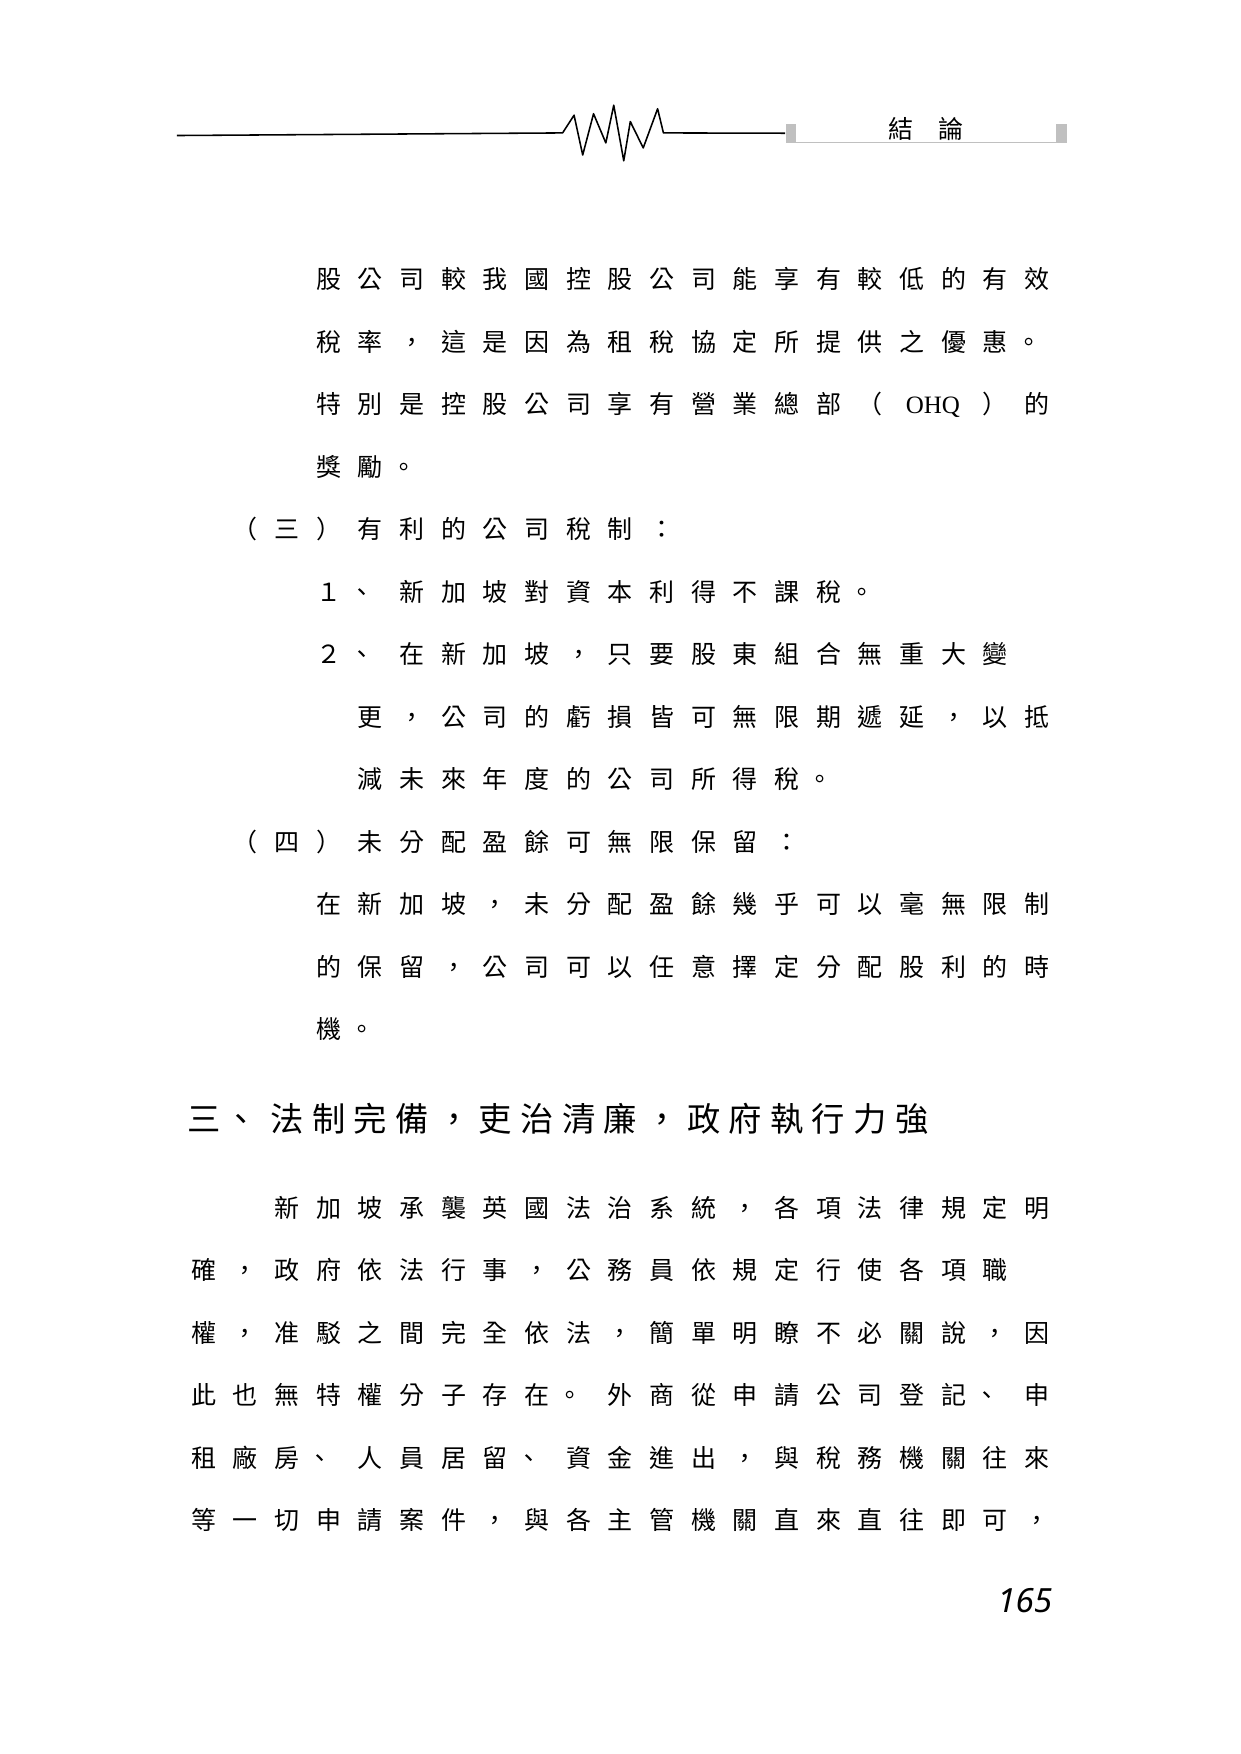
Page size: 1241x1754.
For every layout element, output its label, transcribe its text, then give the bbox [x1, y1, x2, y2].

text （四）未分配盈餘可無限保留： [207, 799, 1058, 861]
text 三、法制完備，吏治清廉，政府執行力強 [183, 1076, 1058, 1138]
text 新加坡承襲英國法治系統，各項法律規定明確，政府依法行事，公務員依規定行使各項職權，准駁之間完全依法，簡單明瞭不必關說，因此也無特權分子存在。外商從申請公司登記、申租廠房、人員居留、資金進出，與稅務機關往來等一切申請案件，與各主管機關直來直往即可， [183, 1165, 1058, 1540]
text （三）有利的公司稅制： [207, 486, 1058, 549]
text １、新加坡對資本利得不課稅。 [281, 549, 1058, 611]
text 在新加坡，未分配盈餘幾乎可以毫無限制的保留，公司可以任意擇定分配股利的時機。 [281, 861, 1058, 1049]
text ２、在新加坡，只要股東組合無重大變更，公司的虧損皆可無限期遞延，以抵減未來年度的公司所得稅。 [281, 611, 1058, 799]
text 股公司較我國控股公司能享有較低的有效稅率，這是因為租稅協定所提供之優惠。特別是控股公司享有營業總部（OHQ）的獎勵。 [281, 236, 1058, 486]
